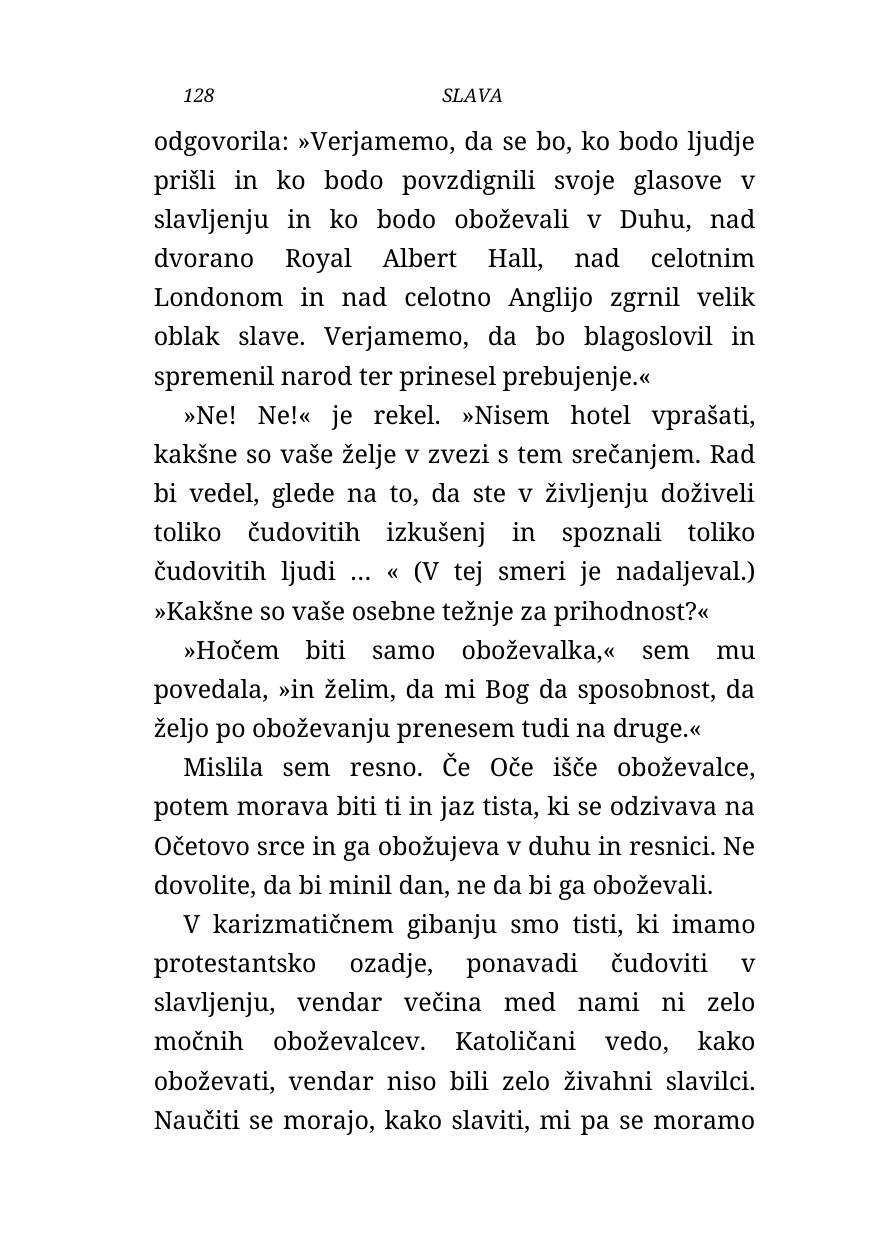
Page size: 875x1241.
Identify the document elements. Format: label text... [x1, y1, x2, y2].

text »Hočem biti samo oboževalka,« sem mu povedala, »in želim, da mi Bog da sposobnost, da željo po oboževanju prenesem tudi na druge.« [153, 632, 756, 745]
text Mislila sem resno. Če Oče išče oboževalce, potem morava biti ti in jaz tista, ki se odzivava na Očetovo srce in ga obožujeva v duhu in resnici. Ne dovolite, da bi minil dan, ne da bi ga oboževali. [153, 750, 756, 901]
text odgovorila: »Verjamemo, da se bo, ko bodo ljudje prišli in ko bodo povzdignili svoje glasove v slavljenju in ko bodo oboževali v Duhu, nad dvorano Royal Albert Hall, nad celotnim Londonom in nad celotno Anglijo zgrnil velik oblak slave. Verjamemo, da bo blagoslovil in spremenil narod ter prinesel prebujenje.« [153, 123, 756, 392]
text »Ne! Ne!« je rekel. »Nisem hotel vprašati, kakšne so vaše želje v zvezi s tem srečanjem. Rad bi vedel, glede na to, da ste v življenju doživeli toliko čudovitih izkušenj in spoznali toliko čudovitih ljudi … « (V tej smeri je nadaljeval.) »Kakšne so vaše osebne težnje za prihodnost?« [153, 397, 756, 627]
text V karizmatičnem gibanju smo tisti, ki imamo protestantsko ozadje, ponavadi čudoviti v slavljenju, vendar večina med nami ni zelo močnih oboževalcev. Katoličani vedo, kako oboževati, vendar niso bili zelo živahni slavilci. Naučiti se morajo, kako slaviti, mi pa se moramo [153, 907, 756, 1136]
